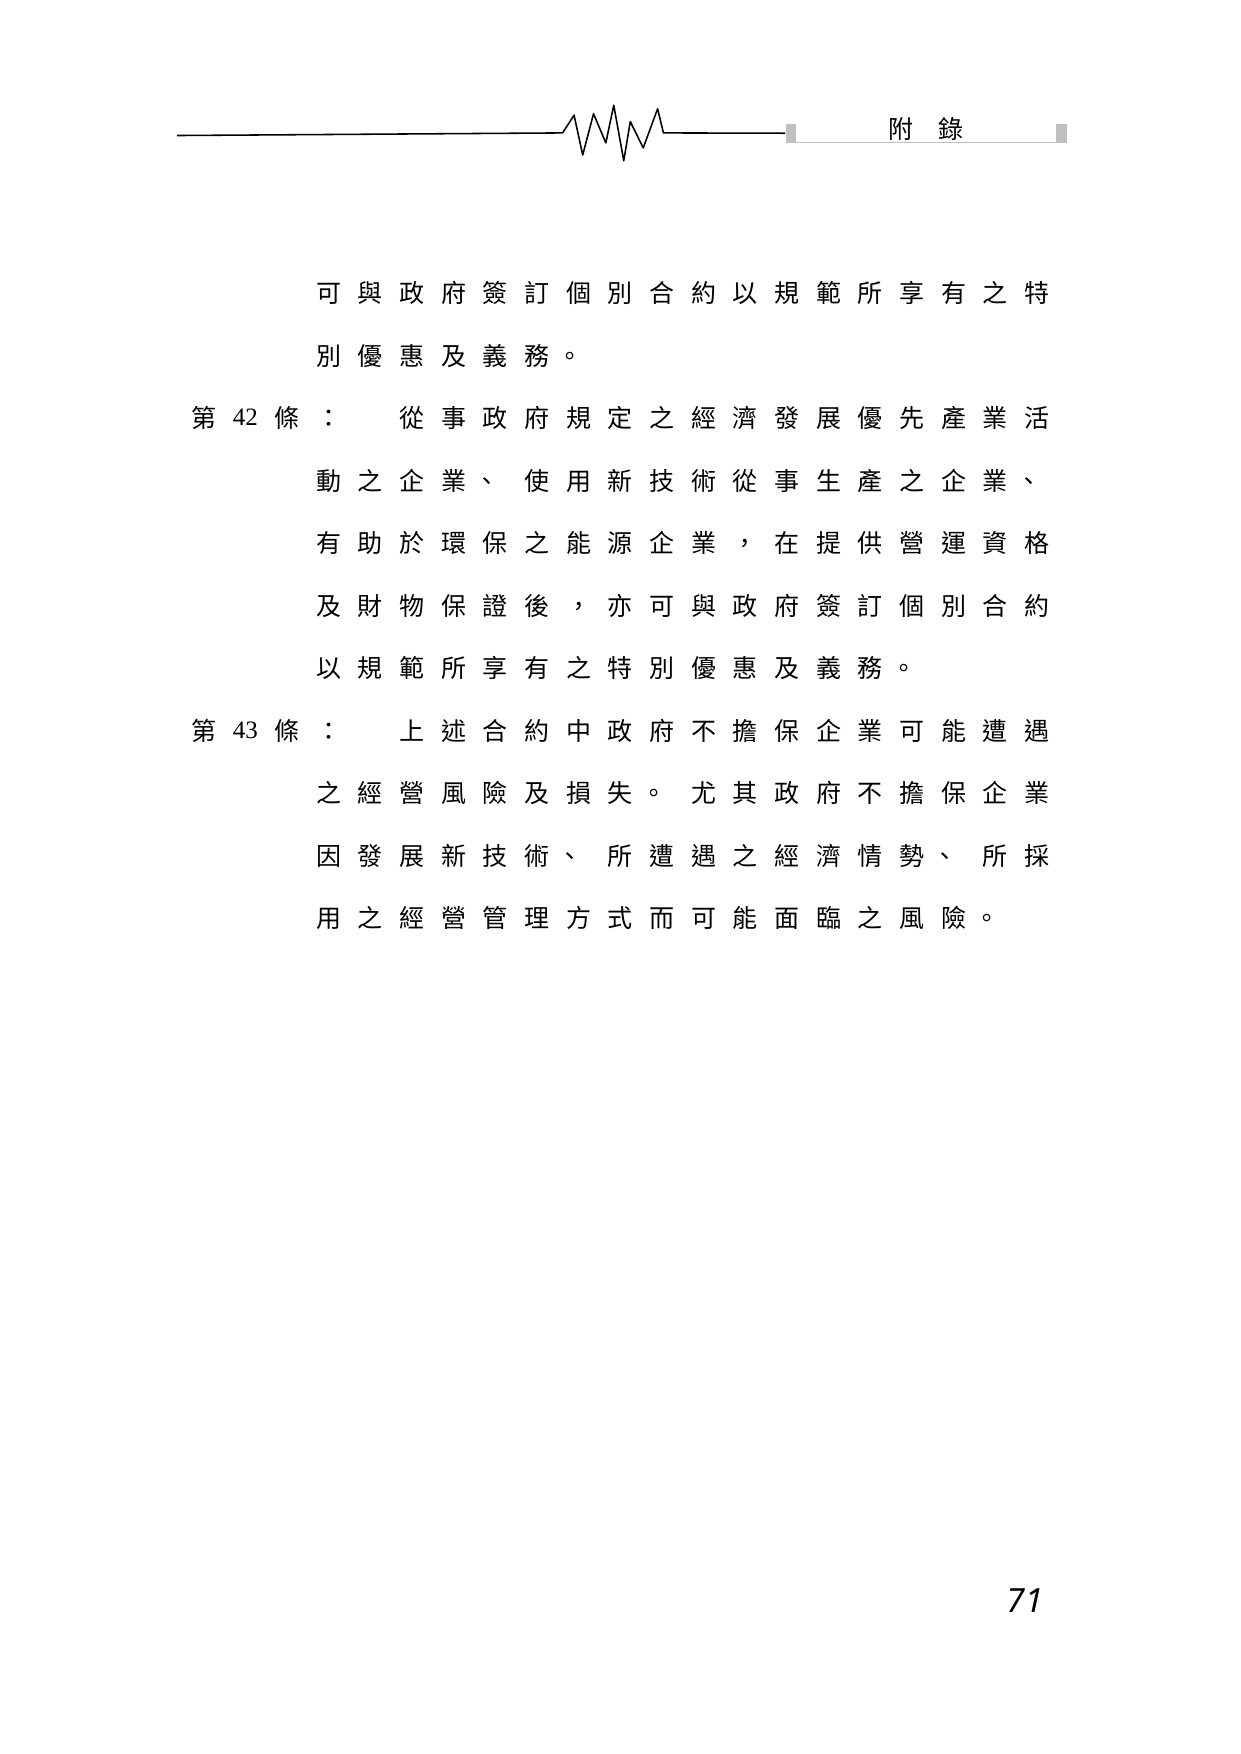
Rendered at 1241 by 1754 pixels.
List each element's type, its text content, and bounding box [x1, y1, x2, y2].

text 可與政府簽訂個別合約以規範所享有之特別優惠及義務。 [183, 250, 1058, 375]
text 第42條： 從事政府規定之經濟發展優先產業活動之企業、使用新技術從事生產之企業、有助於環保之能源企業，在提供營運資格及財物保證後，亦可與政府簽訂個別合約以規範所享有之特別優惠及義務。 [183, 375, 1058, 688]
text 第43條： 上述合約中政府不擔保企業可能遭遇之經營風險及損失。尤其政府不擔保企業因發展新技術、所遭遇之經濟情勢、所採用之經營管理方式而可能面臨之風險。 [183, 688, 1058, 938]
